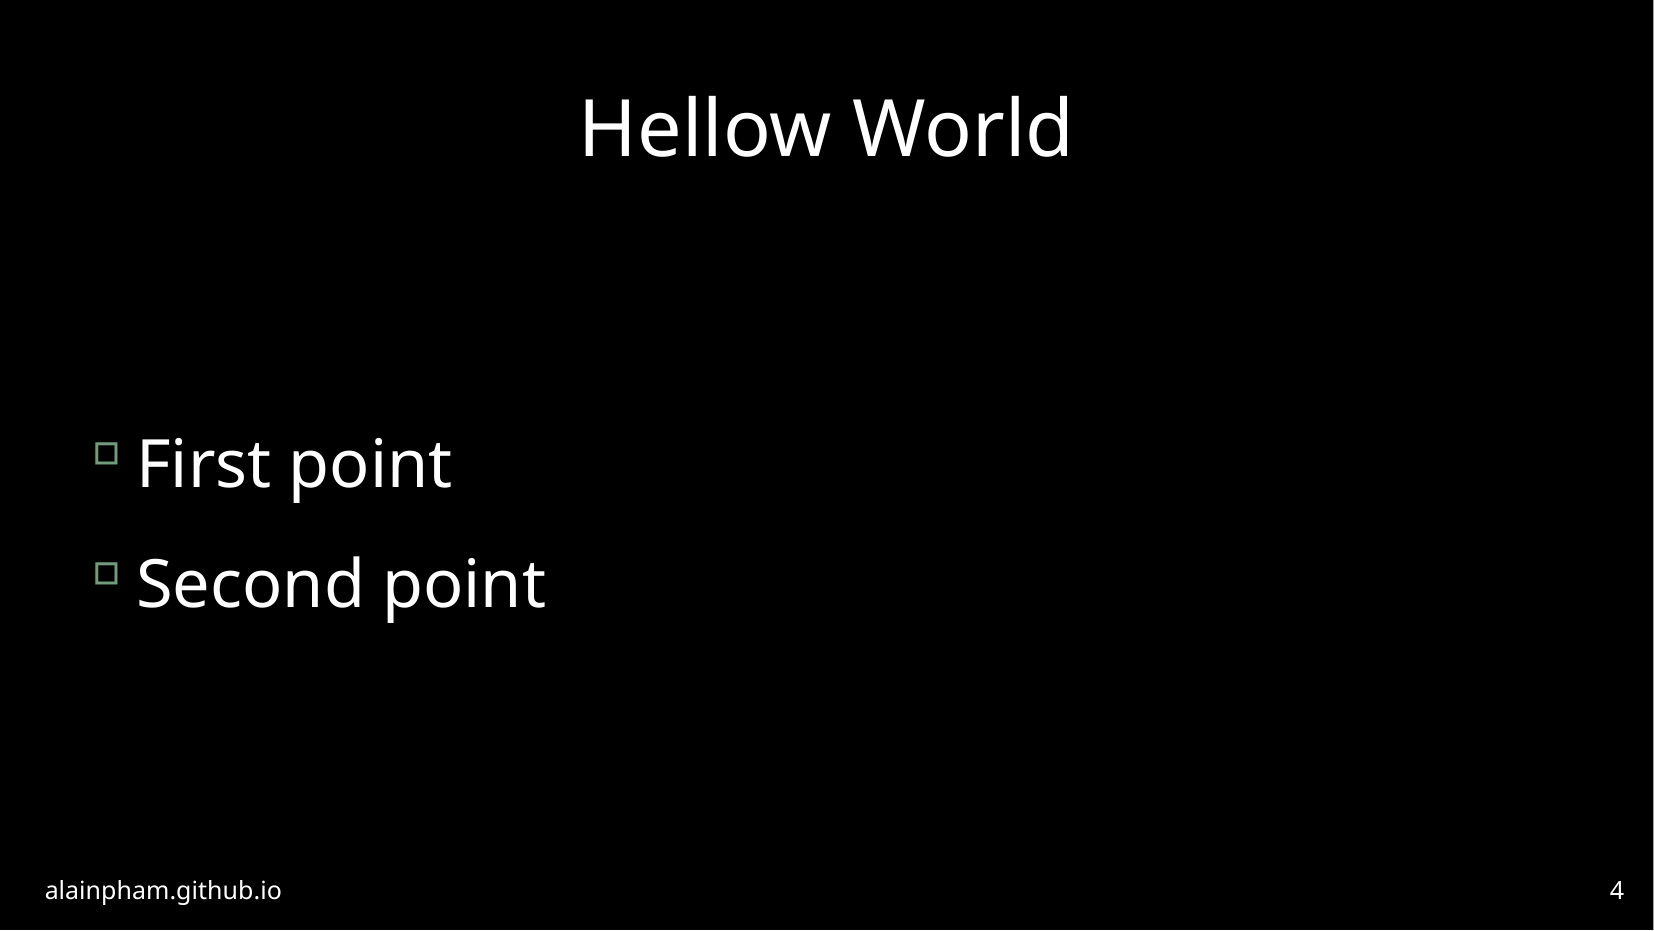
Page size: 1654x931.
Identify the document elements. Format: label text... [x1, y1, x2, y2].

list First point Second point [59, 217, 1595, 826]
title Hellow World [59, 59, 1595, 193]
